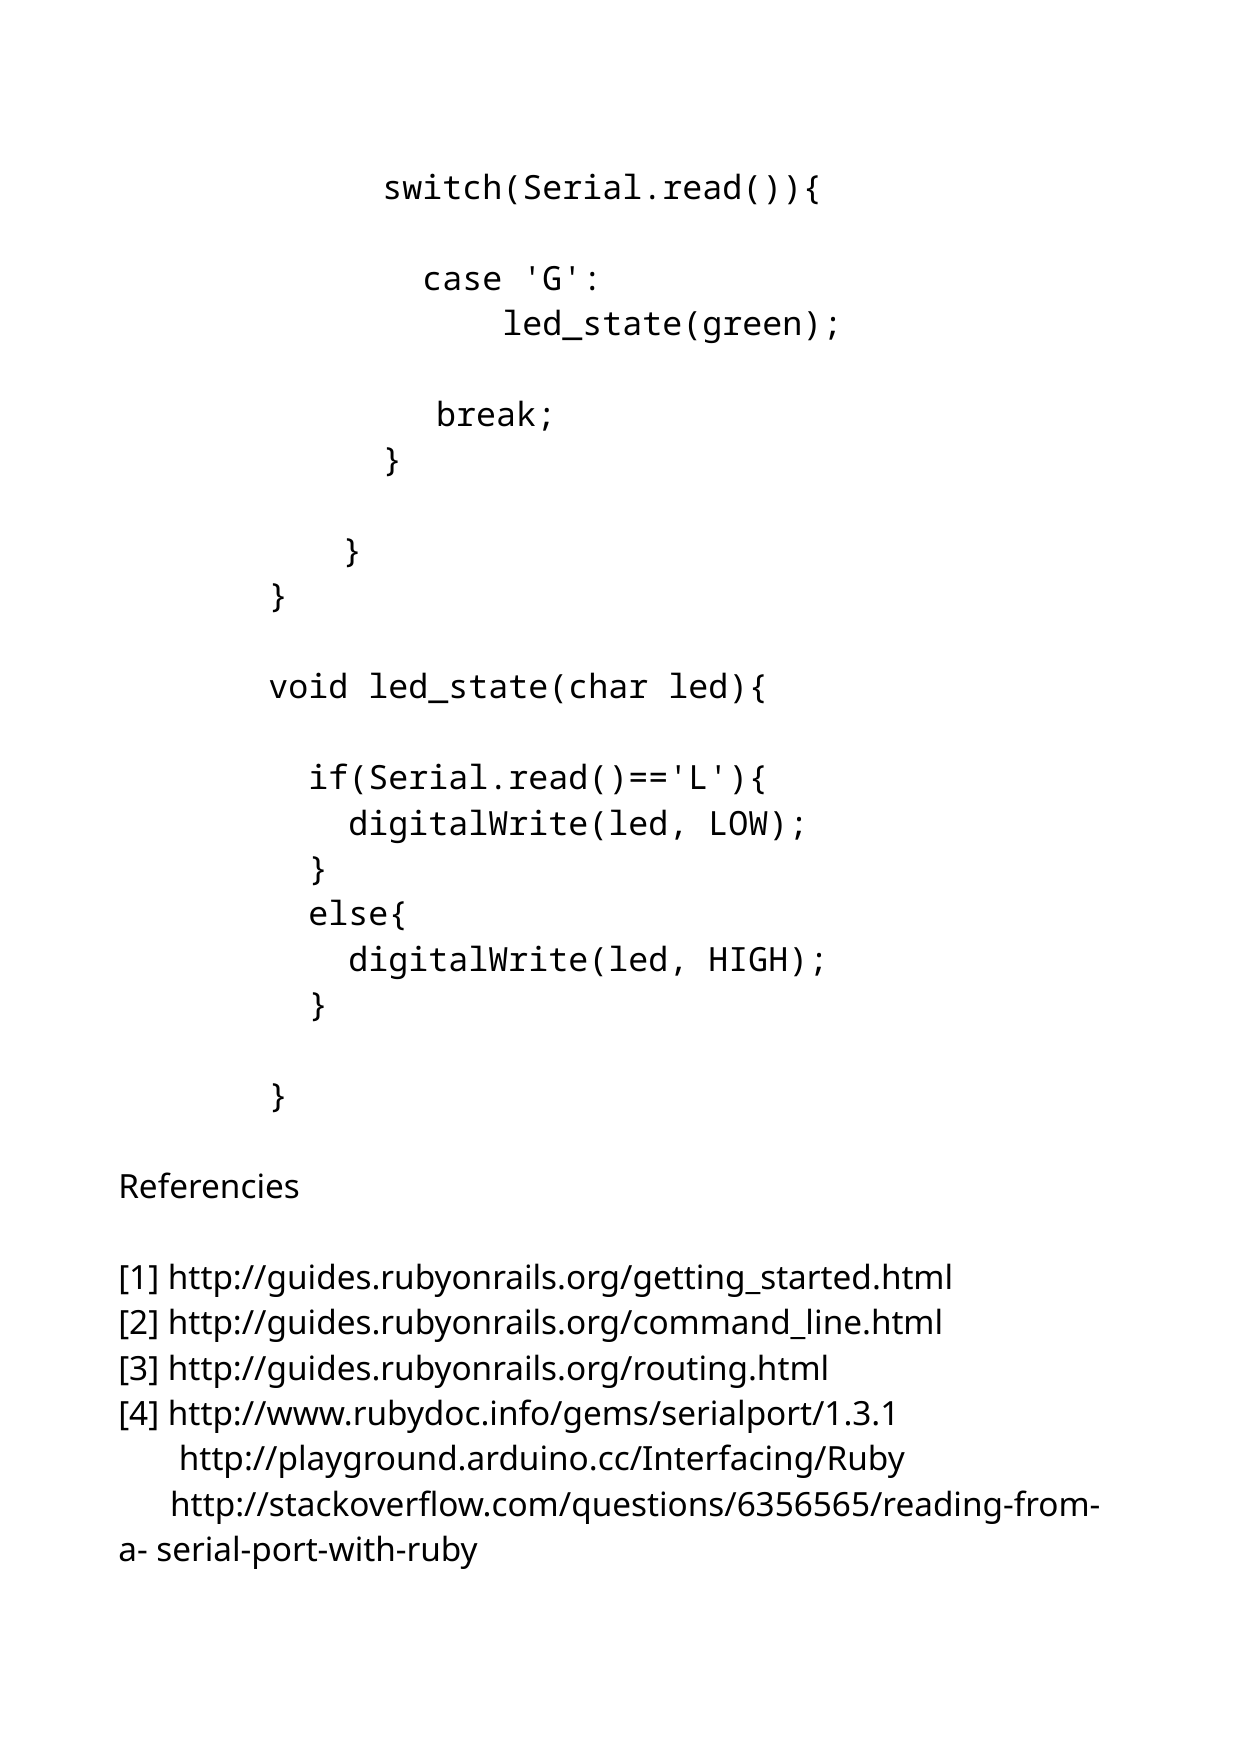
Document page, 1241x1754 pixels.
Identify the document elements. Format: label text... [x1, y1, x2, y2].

text if(Serial.read()=='L'){ [268, 754, 1122, 799]
text } [268, 572, 1122, 618]
text } [268, 1072, 1122, 1117]
text } [268, 527, 1122, 572]
text [2] http://guides.rubyonrails.org/command_line.html [118, 1299, 1122, 1344]
text [4] http://www.rubydoc.info/gems/serialport/1.3.1 [118, 1390, 1122, 1435]
text case 'G': [268, 254, 1122, 300]
text else{ [268, 890, 1122, 936]
text break; [268, 391, 1122, 436]
text http://playground.arduino.cc/Interfacing/Ruby [118, 1435, 1122, 1481]
text switch(Serial.read()){ [268, 163, 1122, 209]
text Referencies [118, 1163, 1122, 1208]
text http://stackoverflow.com/questions/6356565/reading-from-a- serial-port-with-ruby [118, 1481, 1122, 1571]
text digitalWrite(led, LOW); [268, 799, 1122, 845]
text led_state(green); [268, 300, 1122, 345]
text } [268, 436, 1122, 481]
text [3] http://guides.rubyonrails.org/routing.html [118, 1344, 1122, 1390]
text [1] http://guides.rubyonrails.org/getting_started.html [118, 1253, 1122, 1299]
text } [268, 845, 1122, 890]
text void led_state(char led){ [268, 663, 1122, 708]
text digitalWrite(led, HIGH); [268, 936, 1122, 981]
text } [268, 981, 1122, 1026]
